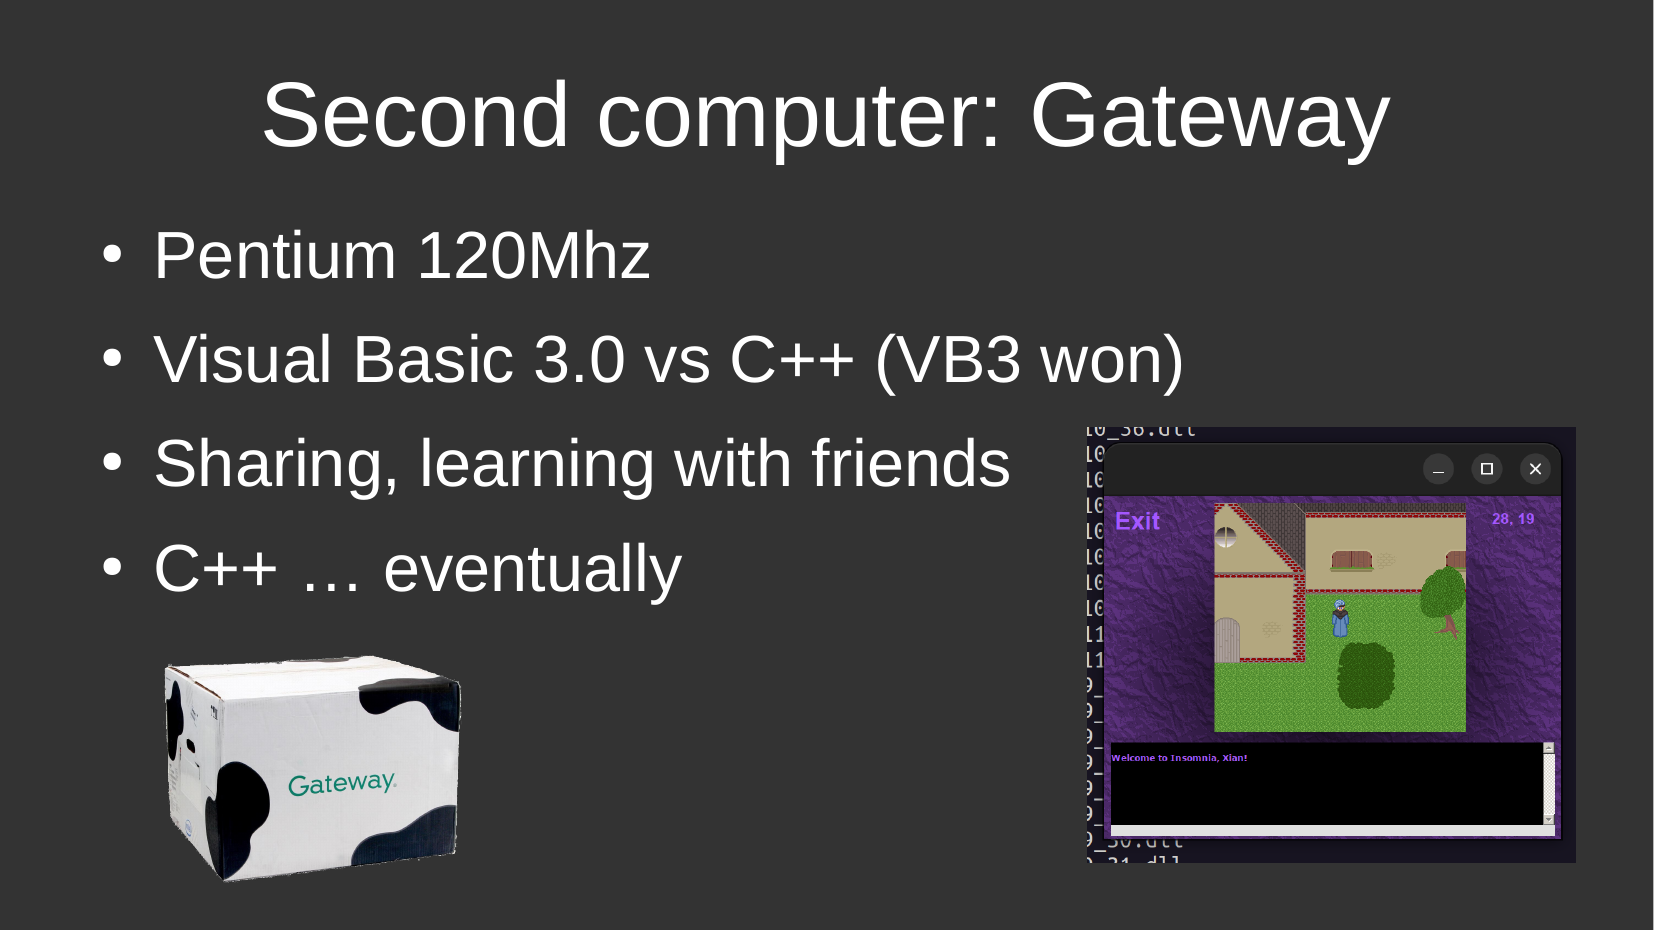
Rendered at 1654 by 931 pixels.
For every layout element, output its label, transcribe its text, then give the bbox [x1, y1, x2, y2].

list Pentium 120Mhz Visual Basic 3.0 vs C++ (VB3 won) Sharing, learning with friends C++ … eventually [82, 217, 1571, 758]
picture [1087, 427, 1576, 863]
title Second computer: Gateway [82, 37, 1571, 193]
picture [137, 637, 488, 900]
